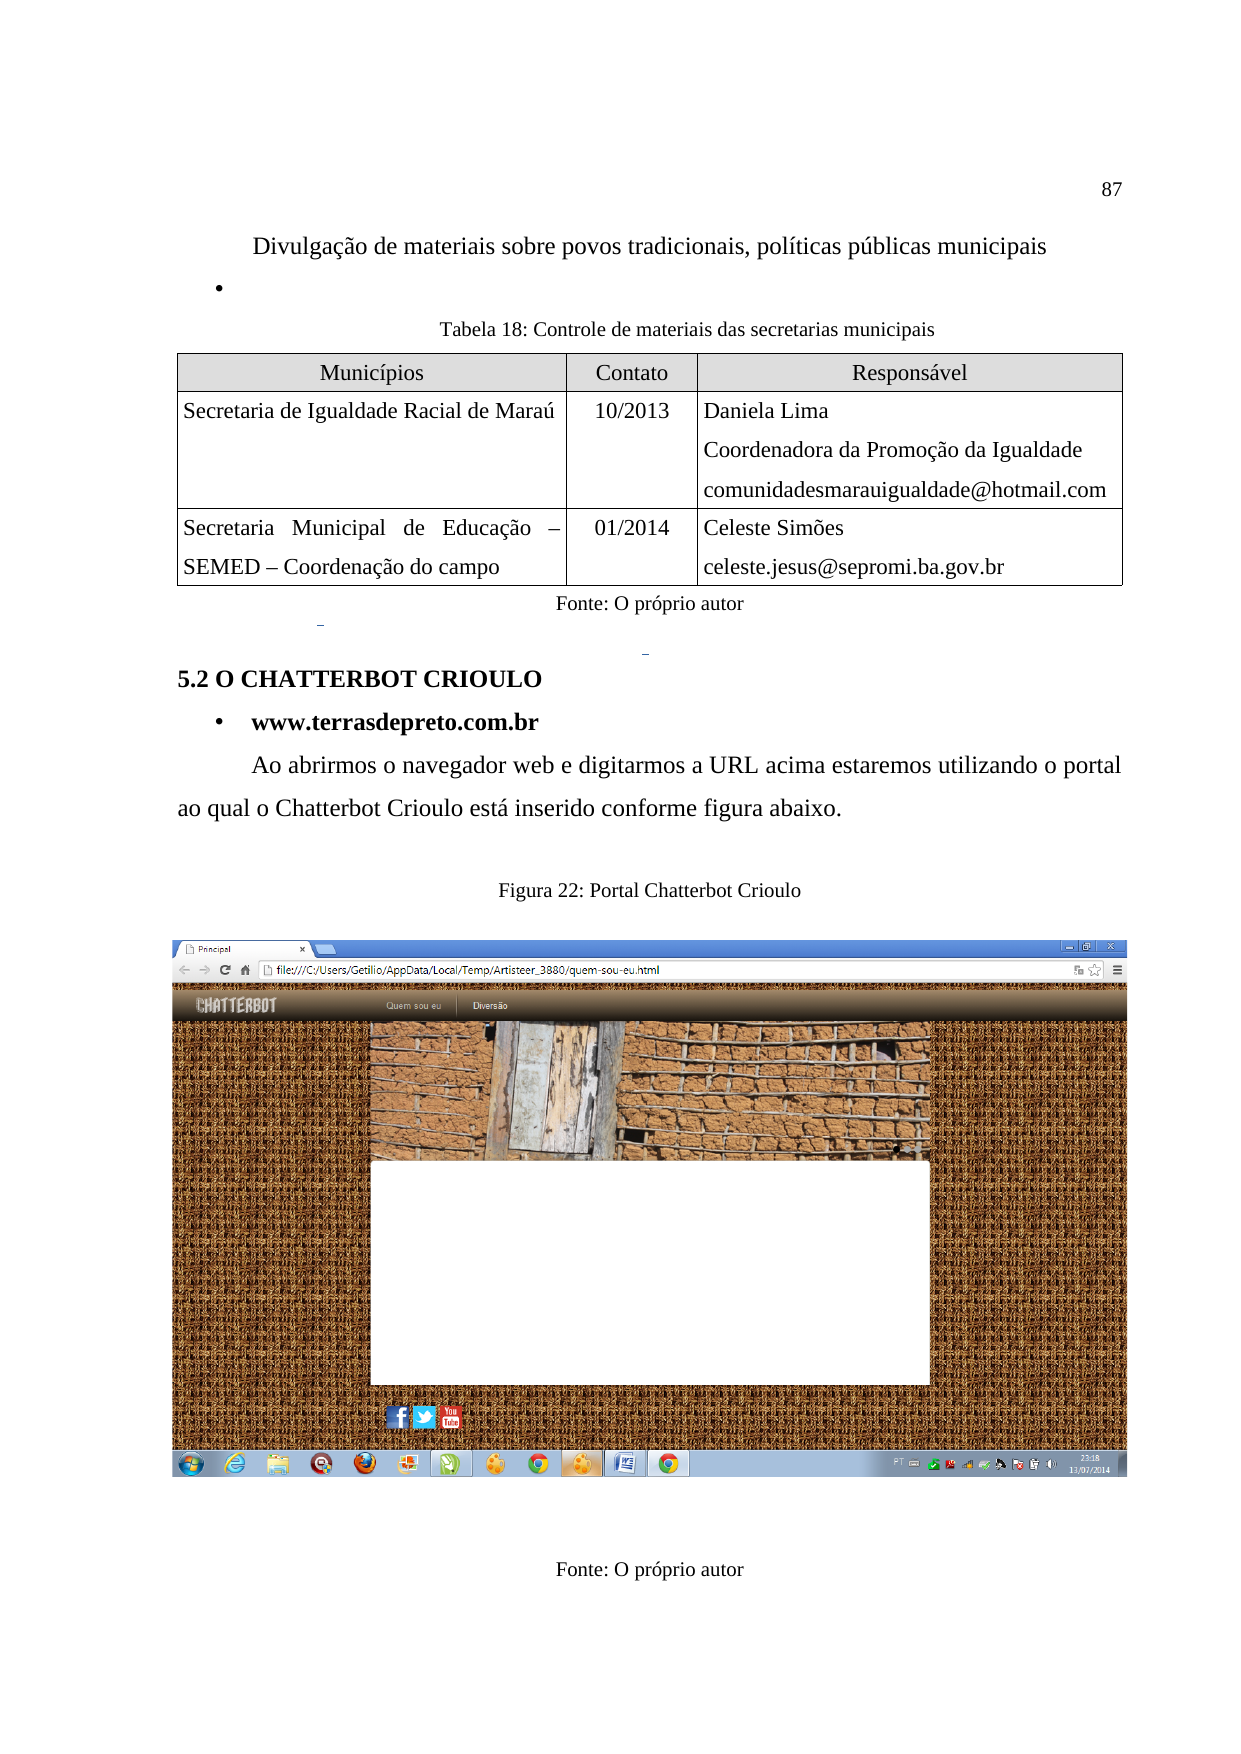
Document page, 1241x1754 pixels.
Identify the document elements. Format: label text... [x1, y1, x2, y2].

table_header Figura 22: Portal Chatterbot Crioulo [177, 873, 1122, 908]
text Ao abrirmos o navegador web e digitarmos a URL acima estaremos utilizando o portal ao qual o Chatterbot Crioulo está inserido conforme figura abaixo. [177, 750, 1122, 822]
table_header Responsável [698, 354, 1122, 391]
table_cell 10/2013 [567, 392, 697, 508]
table_header Contato [567, 354, 697, 391]
table_header Municípios [178, 354, 566, 391]
list Divulgação de materiais sobre povos tradicionais, políticas públicas municipais [215, 231, 1122, 259]
table_cell Daniela Lima Coordenadora da Promoção da Igualdade comunidadesmarauigualdade@hotmail.com [698, 392, 1122, 508]
list Tabela 18: Controle de materiais das secretarias municipais [215, 317, 1122, 341]
picture [172, 940, 1128, 1477]
table_cell 01/2014 [567, 509, 697, 585]
table_cell Secretaria de Igualdade Racial de Maraú [178, 392, 566, 508]
table_cell Fonte: O próprio autor [177, 1552, 1122, 1587]
table_cell Secretaria Municipal de Educação – SEMED – Coordenação do campo [178, 509, 566, 585]
list www.terrasdepreto.com.br [215, 707, 1122, 736]
text 5.2 O CHATTERBOT CRIOULO [177, 664, 1122, 693]
table_cell [177, 908, 1122, 940]
table_cell Fonte: O próprio autor [177, 586, 1122, 621]
table_cell Celeste Simões celeste.jesus@sepromi.ba.gov.br [698, 509, 1122, 585]
table_cell [177, 1477, 1122, 1552]
